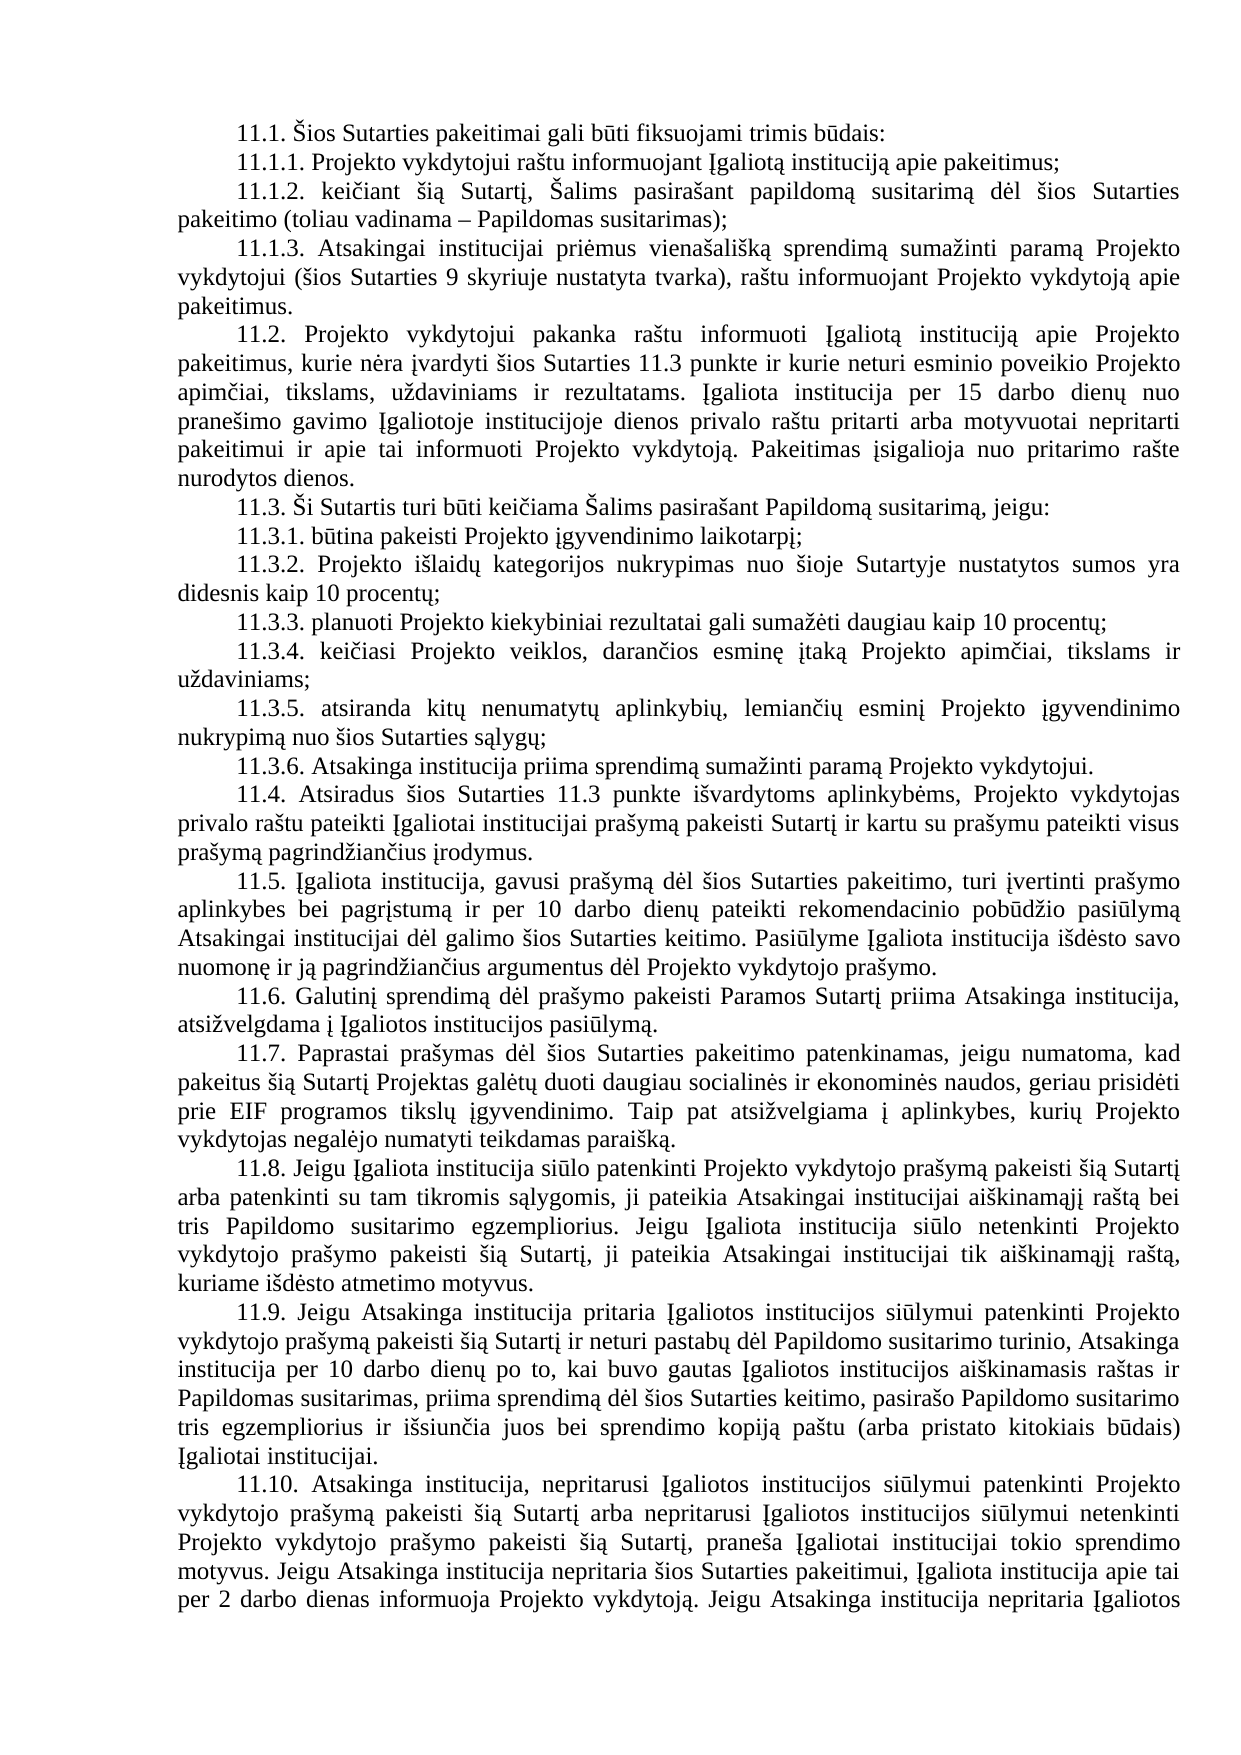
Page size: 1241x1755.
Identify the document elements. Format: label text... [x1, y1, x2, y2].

text 11.3.1. būtina pakeisti Projekto įgyvendinimo laikotarpį; [177, 521, 1181, 549]
text 11.3. Ši Sutartis turi būti keičiama Šalims pasirašant Papildomą susitarimą, jeigu: [177, 492, 1181, 521]
text 11.1.1. Projekto vykdytojui raštu informuojant Įgaliotą instituciją apie pakeitimus; [177, 147, 1181, 176]
text 11.6. Galutinį sprendimą dėl prašymo pakeisti Paramos Sutartį priima Atsakinga institucija, atsižvelgdama į Įgaliotos institucijos pasiūlymą. [177, 981, 1181, 1038]
text 11.9. Jeigu Atsakinga institucija pritaria Įgaliotos institucijos siūlymui patenkinti Projekto vykdytojo prašymą pakeisti šią Sutartį ir neturi pastabų dėl Papildomo susitarimo turinio, Atsakinga institucija per 10 darbo dienų po to, kai buvo gautas Įgaliotos institucijos aiškinamasis raštas ir Papildomas susitarimas, priima sprendimą dėl šios Sutarties keitimo, pasirašo Papildomo susitarimo tris egzempliorius ir išsiunčia juos bei sprendimo kopiją paštu (arba pristato kitokiais būdais) Įgaliotai institucijai. [177, 1297, 1181, 1469]
text 11.3.6. Atsakinga institucija priima sprendimą sumažinti paramą Projekto vykdytojui. [177, 751, 1181, 779]
text 11.3.4. keičiasi Projekto veiklos, darančios esminę įtaką Projekto apimčiai, tikslams ir uždaviniams; [177, 636, 1181, 693]
text 11.8. Jeigu Įgaliota institucija siūlo patenkinti Projekto vykdytojo prašymą pakeisti šią Sutartį arba patenkinti su tam tikromis sąlygomis, ji pateikia Atsakingai institucijai aiškinamąjį raštą bei tris Papildomo susitarimo egzempliorius. Jeigu Įgaliota institucija siūlo netenkinti Projekto vykdytojo prašymo pakeisti šią Sutartį, ji pateikia Atsakingai institucijai tik aiškinamąjį raštą, kuriame išdėsto atmetimo motyvus. [177, 1153, 1181, 1297]
text 11.1.3. Atsakingai institucijai priėmus vienašališką sprendimą sumažinti paramą Projekto vykdytojui (šios Sutarties 9 skyriuje nustatyta tvarka), raštu informuojant Projekto vykdytoją apie pakeitimus. [177, 233, 1181, 319]
text 11.5. Įgaliota institucija, gavusi prašymą dėl šios Sutarties pakeitimo, turi įvertinti prašymo aplinkybes bei pagrįstumą ir per 10 darbo dienų pateikti rekomendacinio pobūdžio pasiūlymą Atsakingai institucijai dėl galimo šios Sutarties keitimo. Pasiūlyme Įgaliota institucija išdėsto savo nuomonę ir ją pagrindžiančius argumentus dėl Projekto vykdytojo prašymo. [177, 866, 1181, 981]
text 11.3.5. atsiranda kitų nenumatytų aplinkybių, lemiančių esminį Projekto įgyvendinimo nukrypimą nuo šios Sutarties sąlygų; [177, 693, 1181, 751]
text 11.7. Paprastai prašymas dėl šios Sutarties pakeitimo patenkinamas, jeigu numatoma, kad pakeitus šią Sutartį Projektas galėtų duoti daugiau socialinės ir ekonominės naudos, geriau prisidėti prie EIF programos tikslų įgyvendinimo. Taip pat atsižvelgiama į aplinkybes, kurių Projekto vykdytojas negalėjo numatyti teikdamas paraišką. [177, 1038, 1181, 1153]
text 11.4. Atsiradus šios Sutarties 11.3 punkte išvardytoms aplinkybėms, Projekto vykdytojas privalo raštu pateikti Įgaliotai institucijai prašymą pakeisti Sutartį ir kartu su prašymu pateikti visus prašymą pagrindžiančius įrodymus. [177, 779, 1181, 866]
text 11.1. Šios Sutarties pakeitimai gali būti fiksuojami trimis būdais: [177, 118, 1181, 147]
text 11.1.2. keičiant šią Sutartį, Šalims pasirašant papildomą susitarimą dėl šios Sutarties pakeitimo (toliau vadinama – Papildomas susitarimas); [177, 176, 1181, 233]
text 11.3.2. Projekto išlaidų kategorijos nukrypimas nuo šioje Sutartyje nustatytos sumos yra didesnis kaip 10 procentų; [177, 549, 1181, 607]
text 11.10. Atsakinga institucija, nepritarusi Įgaliotos institucijos siūlymui patenkinti Projekto vykdytojo prašymą pakeisti šią Sutartį arba nepritarusi Įgaliotos institucijos siūlymui netenkinti Projekto vykdytojo prašymo pakeisti šią Sutartį, praneša Įgaliotai institucijai tokio sprendimo motyvus. Jeigu Atsakinga institucija nepritaria šios Sutarties pakeitimui, Įgaliota institucija apie tai per 2 darbo dienas informuoja Projekto vykdytoją. Jeigu Atsakinga institucija nepritaria Įgaliotos [177, 1469, 1181, 1613]
text 11.2. Projekto vykdytojui pakanka raštu informuoti Įgaliotą instituciją apie Projekto pakeitimus, kurie nėra įvardyti šios Sutarties 11.3 punkte ir kurie neturi esminio poveikio Projekto apimčiai, tikslams, uždaviniams ir rezultatams. Įgaliota institucija per 15 darbo dienų nuo pranešimo gavimo Įgaliotoje institucijoje dienos privalo raštu pritarti arba motyvuotai nepritarti pakeitimui ir apie tai informuoti Projekto vykdytoją. Pakeitimas įsigalioja nuo pritarimo rašte nurodytos dienos. [177, 319, 1181, 492]
text 11.3.3. planuoti Projekto kiekybiniai rezultatai gali sumažėti daugiau kaip 10 procentų; [177, 607, 1181, 636]
